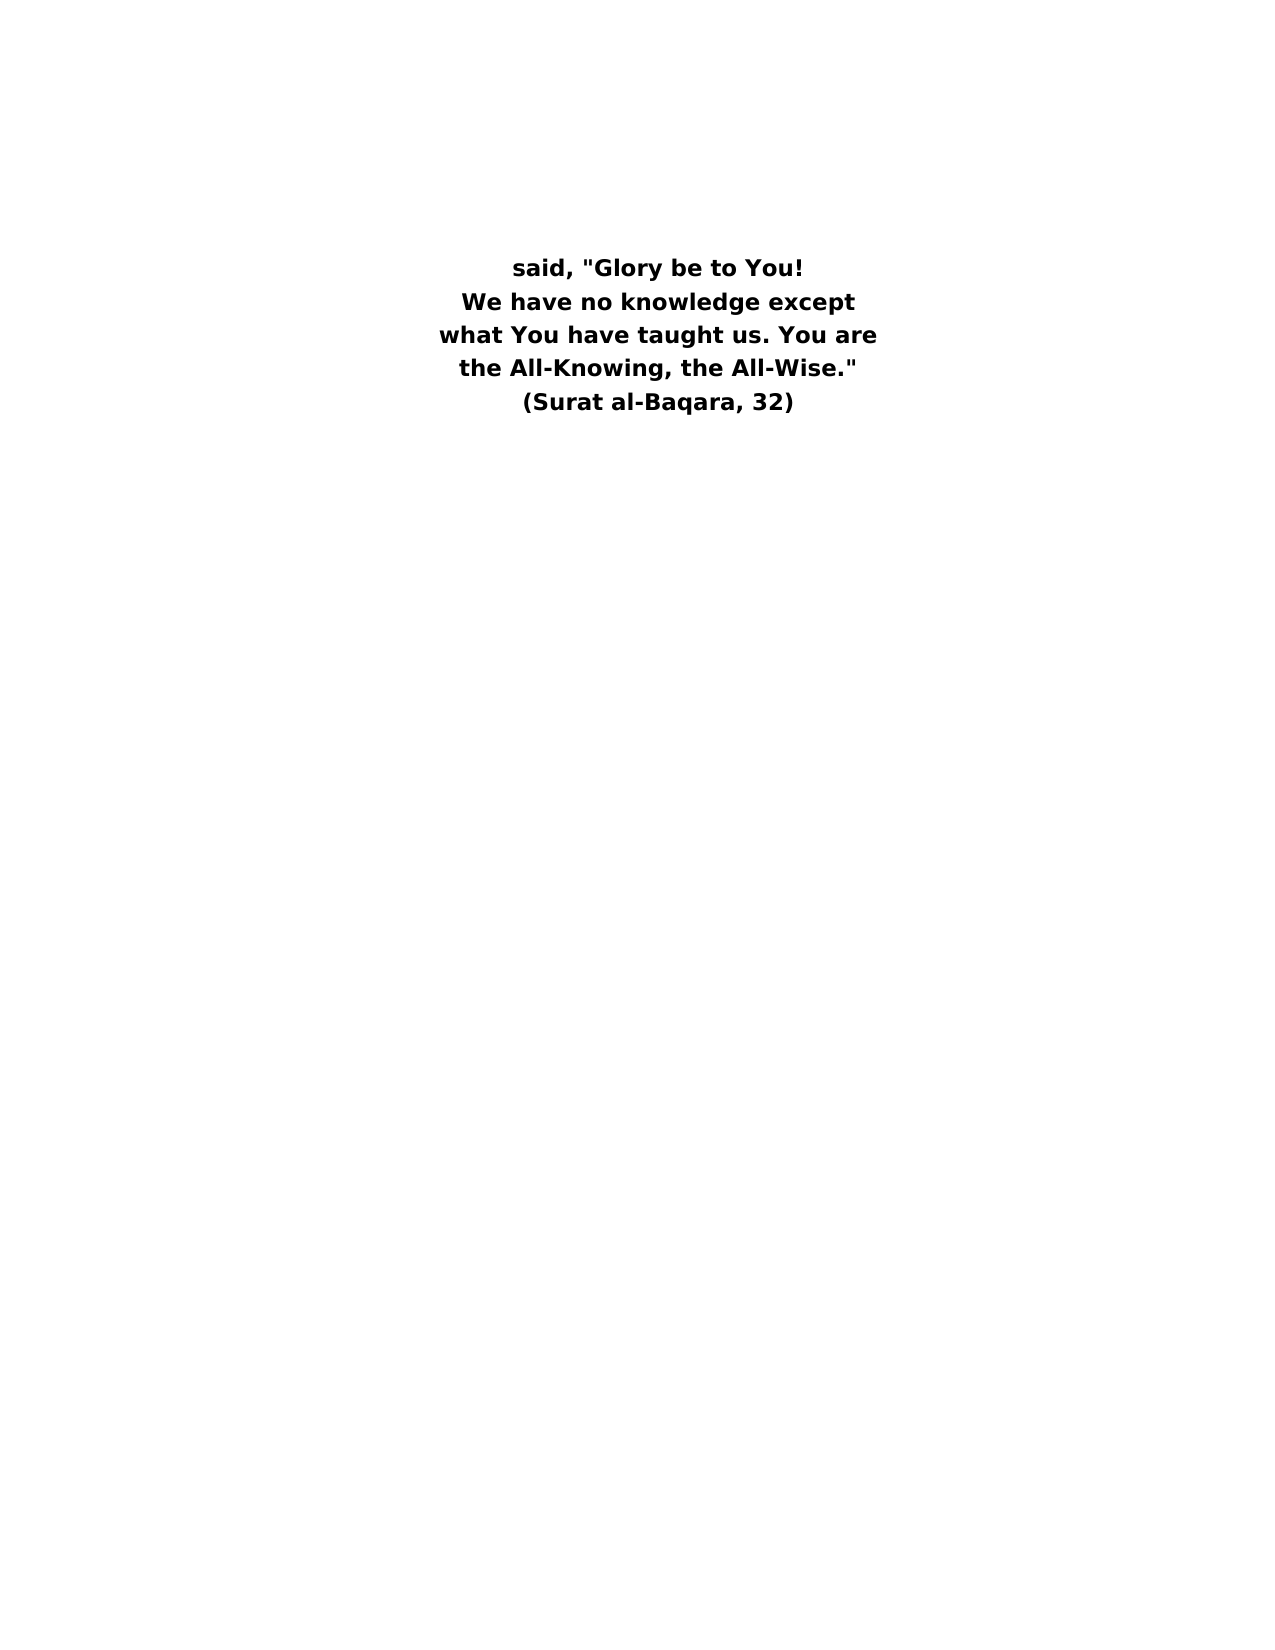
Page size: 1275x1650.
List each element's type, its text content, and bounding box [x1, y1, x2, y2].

text said, "Glory be to You! [112, 250, 1145, 283]
text what You have taught us. You are [112, 317, 1145, 350]
text We have no knowledge except [112, 283, 1145, 317]
text the All-Knowing, the All-Wise." [112, 350, 1145, 383]
text (Surat al-Baqara, 32) [112, 383, 1145, 417]
